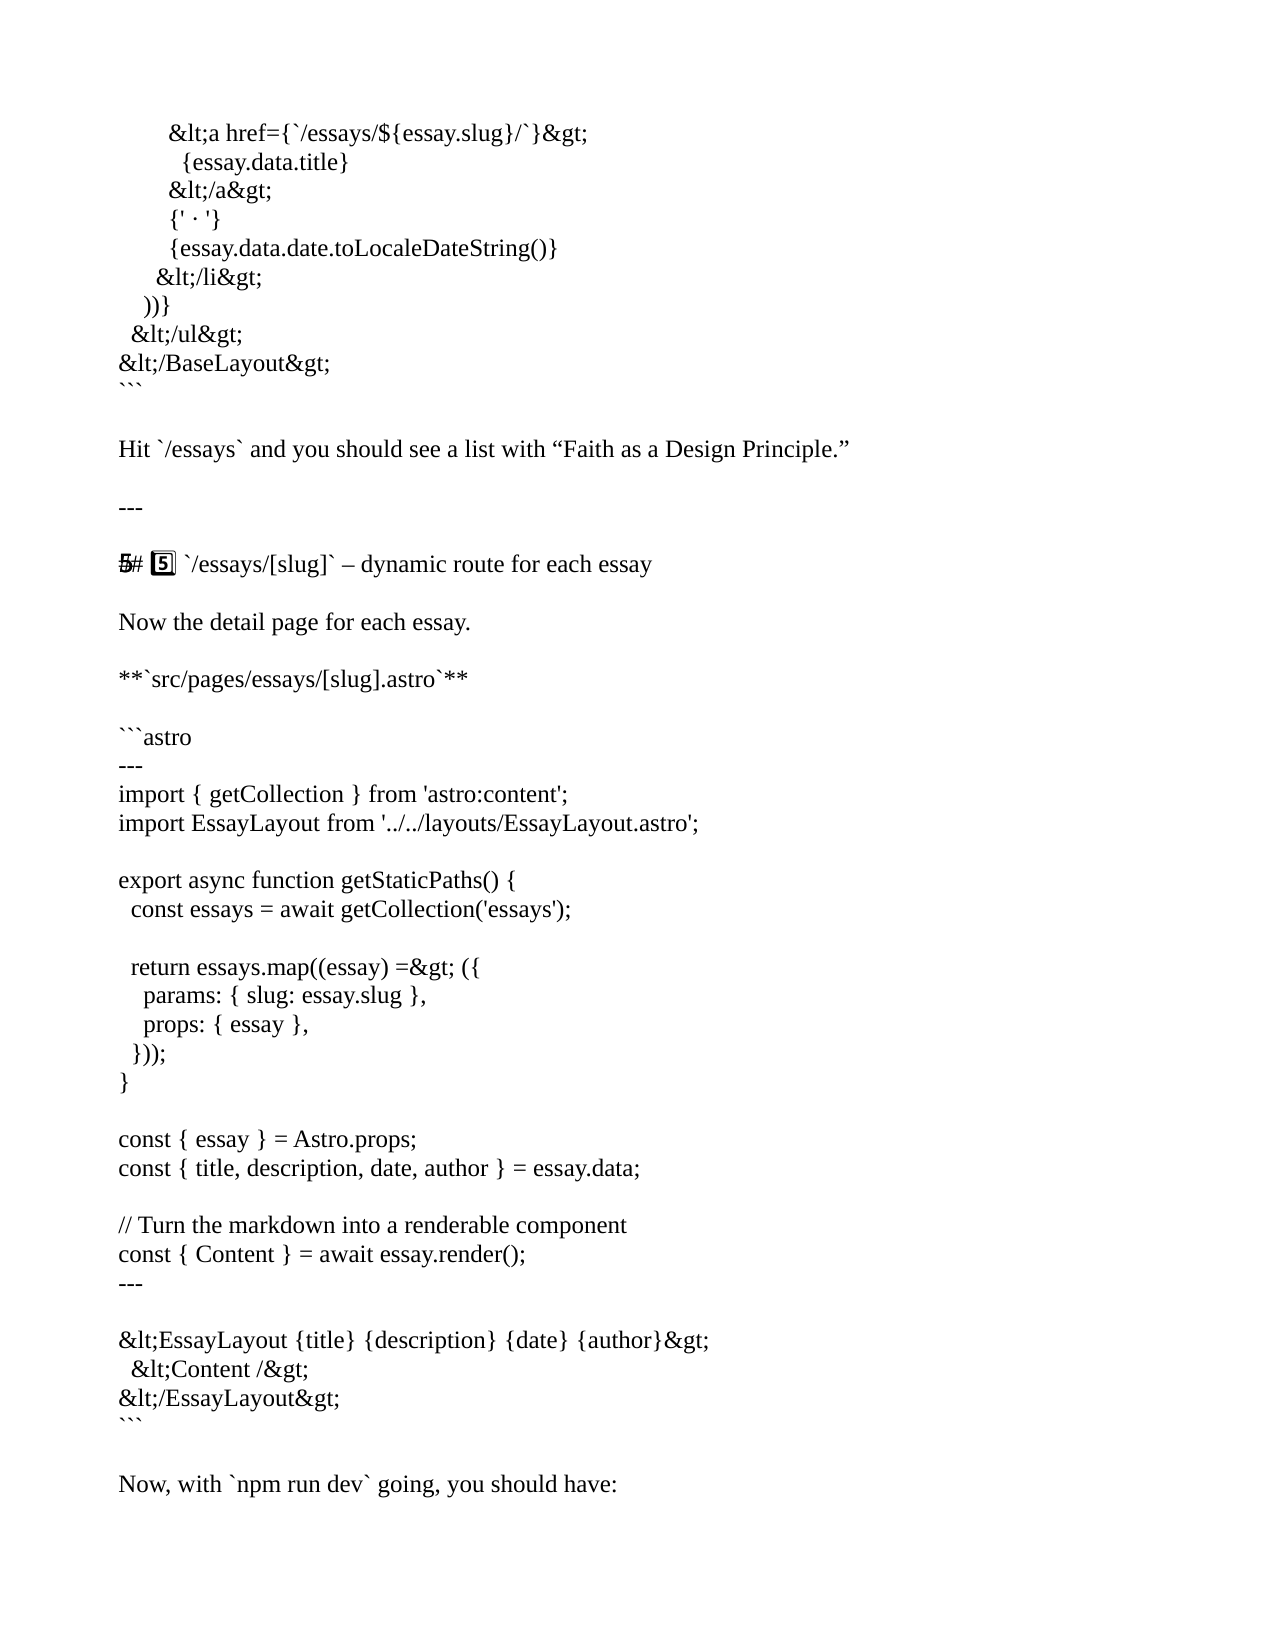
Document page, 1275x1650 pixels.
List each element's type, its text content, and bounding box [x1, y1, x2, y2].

text &lt;a href={`/essays/${essay.slug}/`}&gt; [118, 118, 1157, 147]
text {essay.data.date.toLocaleDateString()} [118, 233, 1157, 262]
text return essays.map((essay) =&gt; ({ [118, 952, 1157, 981]
text ## 5️⃣ `/essays/[slug]` – dynamic route for each essay [118, 549, 1157, 578]
text import { getCollection } from 'astro:content'; [118, 779, 1157, 808]
text const { title, description, date, author } = essay.data; [118, 1153, 1157, 1182]
text const essays = await getCollection('essays'); [118, 894, 1157, 923]
text {essay.data.title} [118, 147, 1157, 176]
text export async function getStaticPaths() { [118, 866, 1157, 894]
text ))} [118, 291, 1157, 319]
text &lt;/ul&gt; [118, 319, 1157, 348]
text --- [118, 492, 1157, 521]
text params: { slug: essay.slug }, [118, 981, 1157, 1009]
text &lt;Content /&gt; [118, 1354, 1157, 1383]
text &lt;EssayLayout {title} {description} {date} {author}&gt; [118, 1326, 1157, 1354]
text &lt;/li&gt; [118, 262, 1157, 291]
text // Turn the markdown into a renderable component [118, 1211, 1157, 1239]
text Hit `/essays` and you should see a list with “Faith as a Design Principle.” [118, 434, 1157, 463]
text ``` [118, 377, 1157, 406]
text ``` [118, 1412, 1157, 1441]
text Now the detail page for each essay. [118, 607, 1157, 636]
text const { Content } = await essay.render(); [118, 1239, 1157, 1268]
text ```astro [118, 722, 1157, 751]
text &lt;/BaseLayout&gt; [118, 348, 1157, 377]
text &lt;/EssayLayout&gt; [118, 1383, 1157, 1412]
text } [118, 1067, 1157, 1096]
text props: { essay }, [118, 1009, 1157, 1038]
text const { essay } = Astro.props; [118, 1124, 1157, 1153]
text --- [118, 1268, 1157, 1297]
text })); [118, 1038, 1157, 1067]
text --- [118, 751, 1157, 779]
text **`src/pages/essays/[slug].astro`** [118, 664, 1157, 693]
text {' · '} [118, 204, 1157, 233]
text &lt;/a&gt; [118, 176, 1157, 204]
text Now, with `npm run dev` going, you should have: [118, 1469, 1157, 1498]
text import EssayLayout from '../../layouts/EssayLayout.astro'; [118, 808, 1157, 837]
